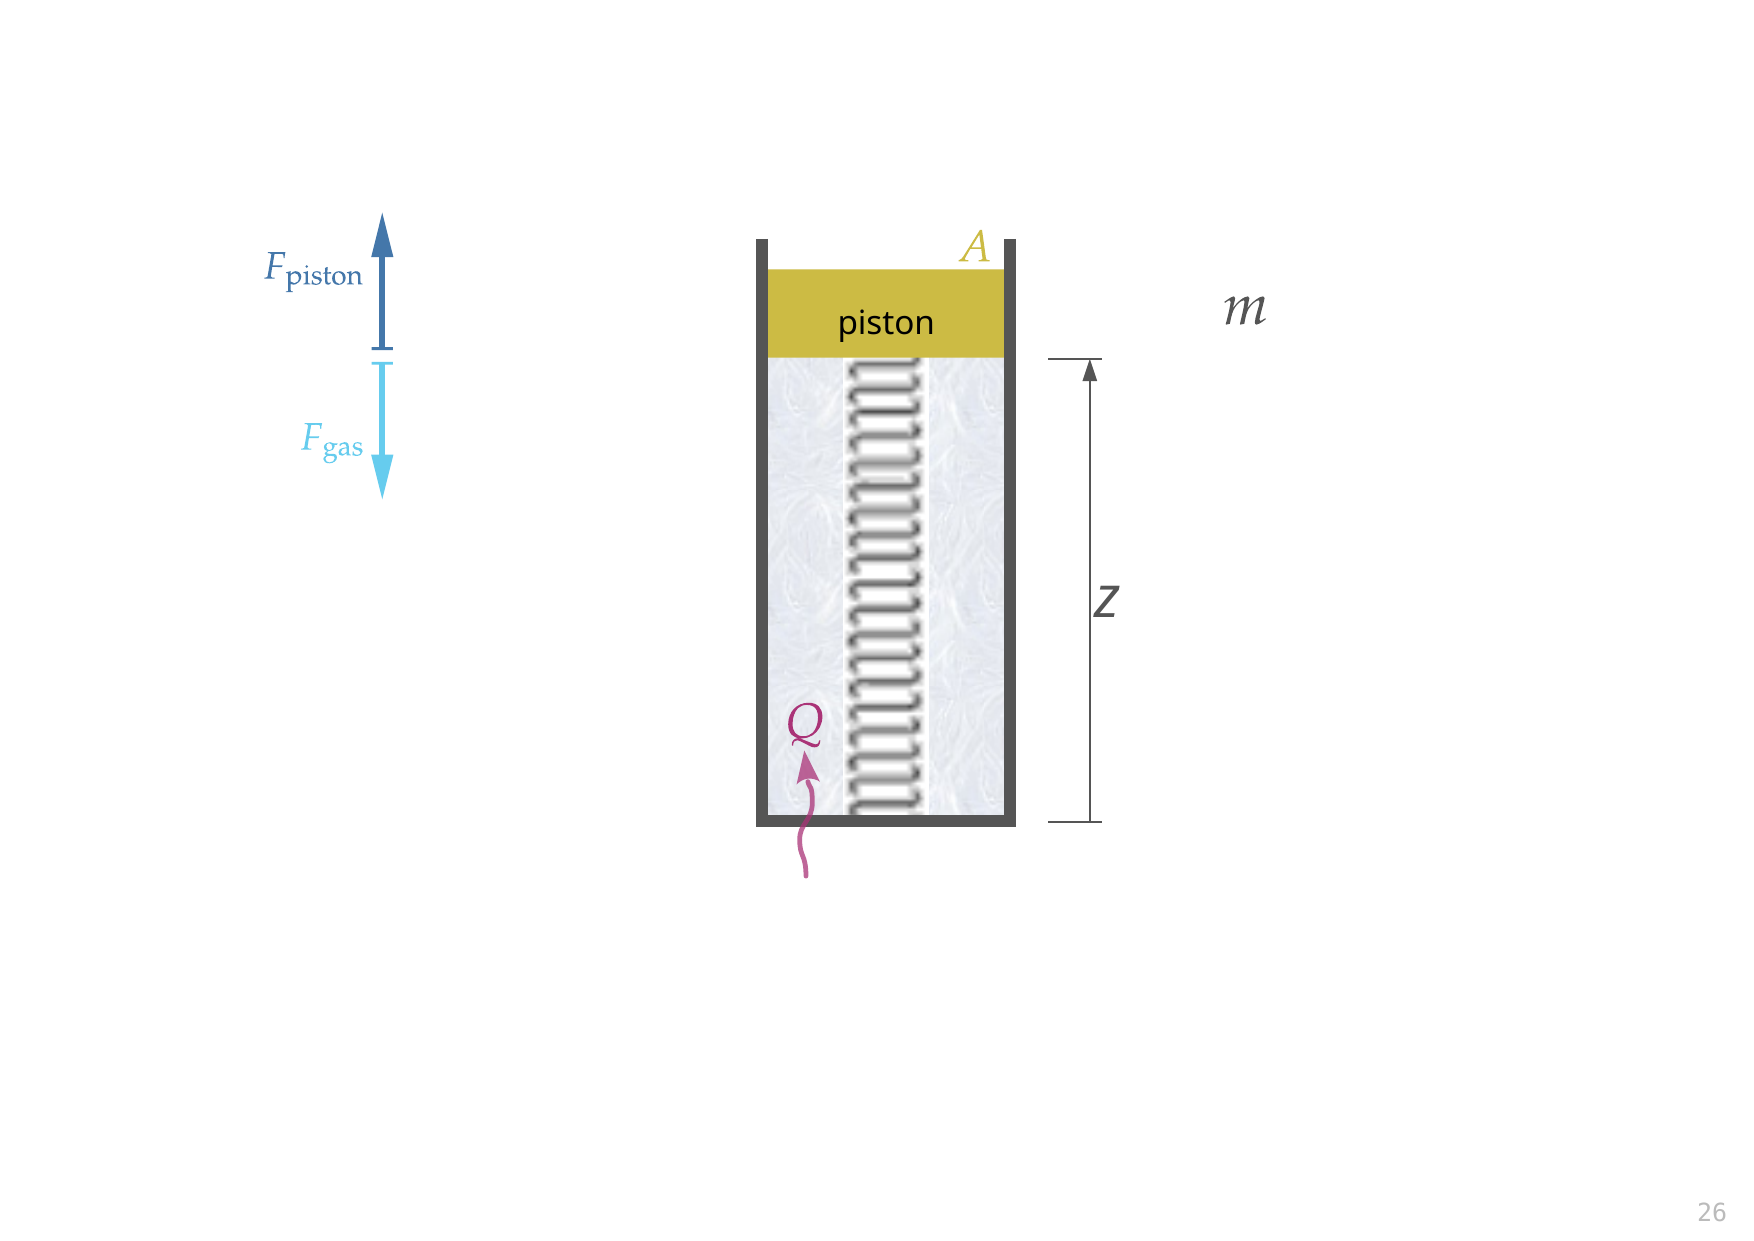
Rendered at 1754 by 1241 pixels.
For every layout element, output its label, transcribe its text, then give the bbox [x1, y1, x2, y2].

picture [843, 358, 929, 815]
text_box z [1079, 548, 1089, 622]
text_box [338, 442, 351, 456]
text_box [1224, 296, 1266, 325]
text_box [323, 442, 338, 464]
text_box piston [825, 291, 947, 340]
text_box [322, 266, 363, 285]
text_box [301, 423, 323, 450]
text_box [264, 252, 286, 279]
text_box [285, 271, 302, 293]
text_box [352, 442, 363, 456]
text_box [768, 269, 1004, 815]
text_box [303, 271, 322, 285]
text_box [958, 229, 990, 262]
text_box z [1091, 548, 1136, 622]
